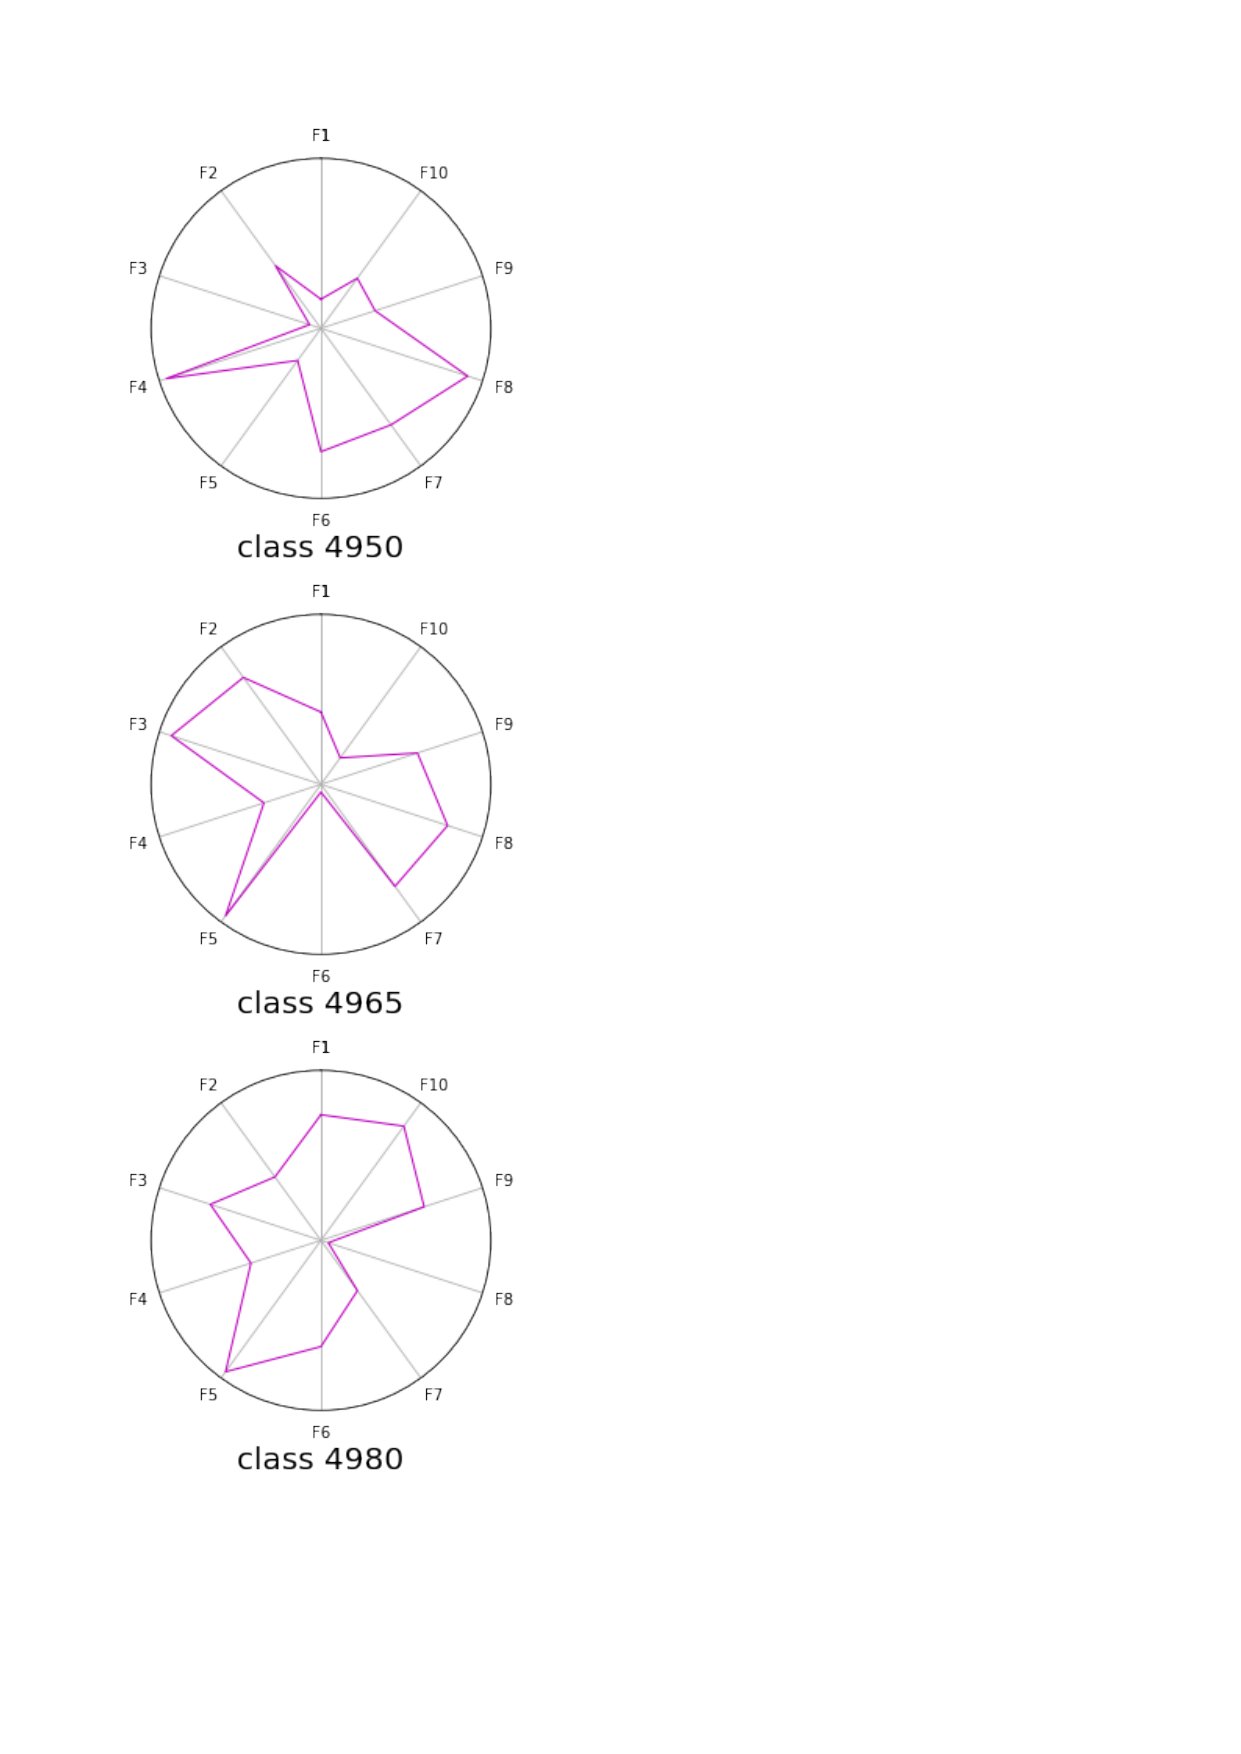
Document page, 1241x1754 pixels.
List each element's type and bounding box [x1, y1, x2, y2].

picture [118, 118, 523, 1487]
